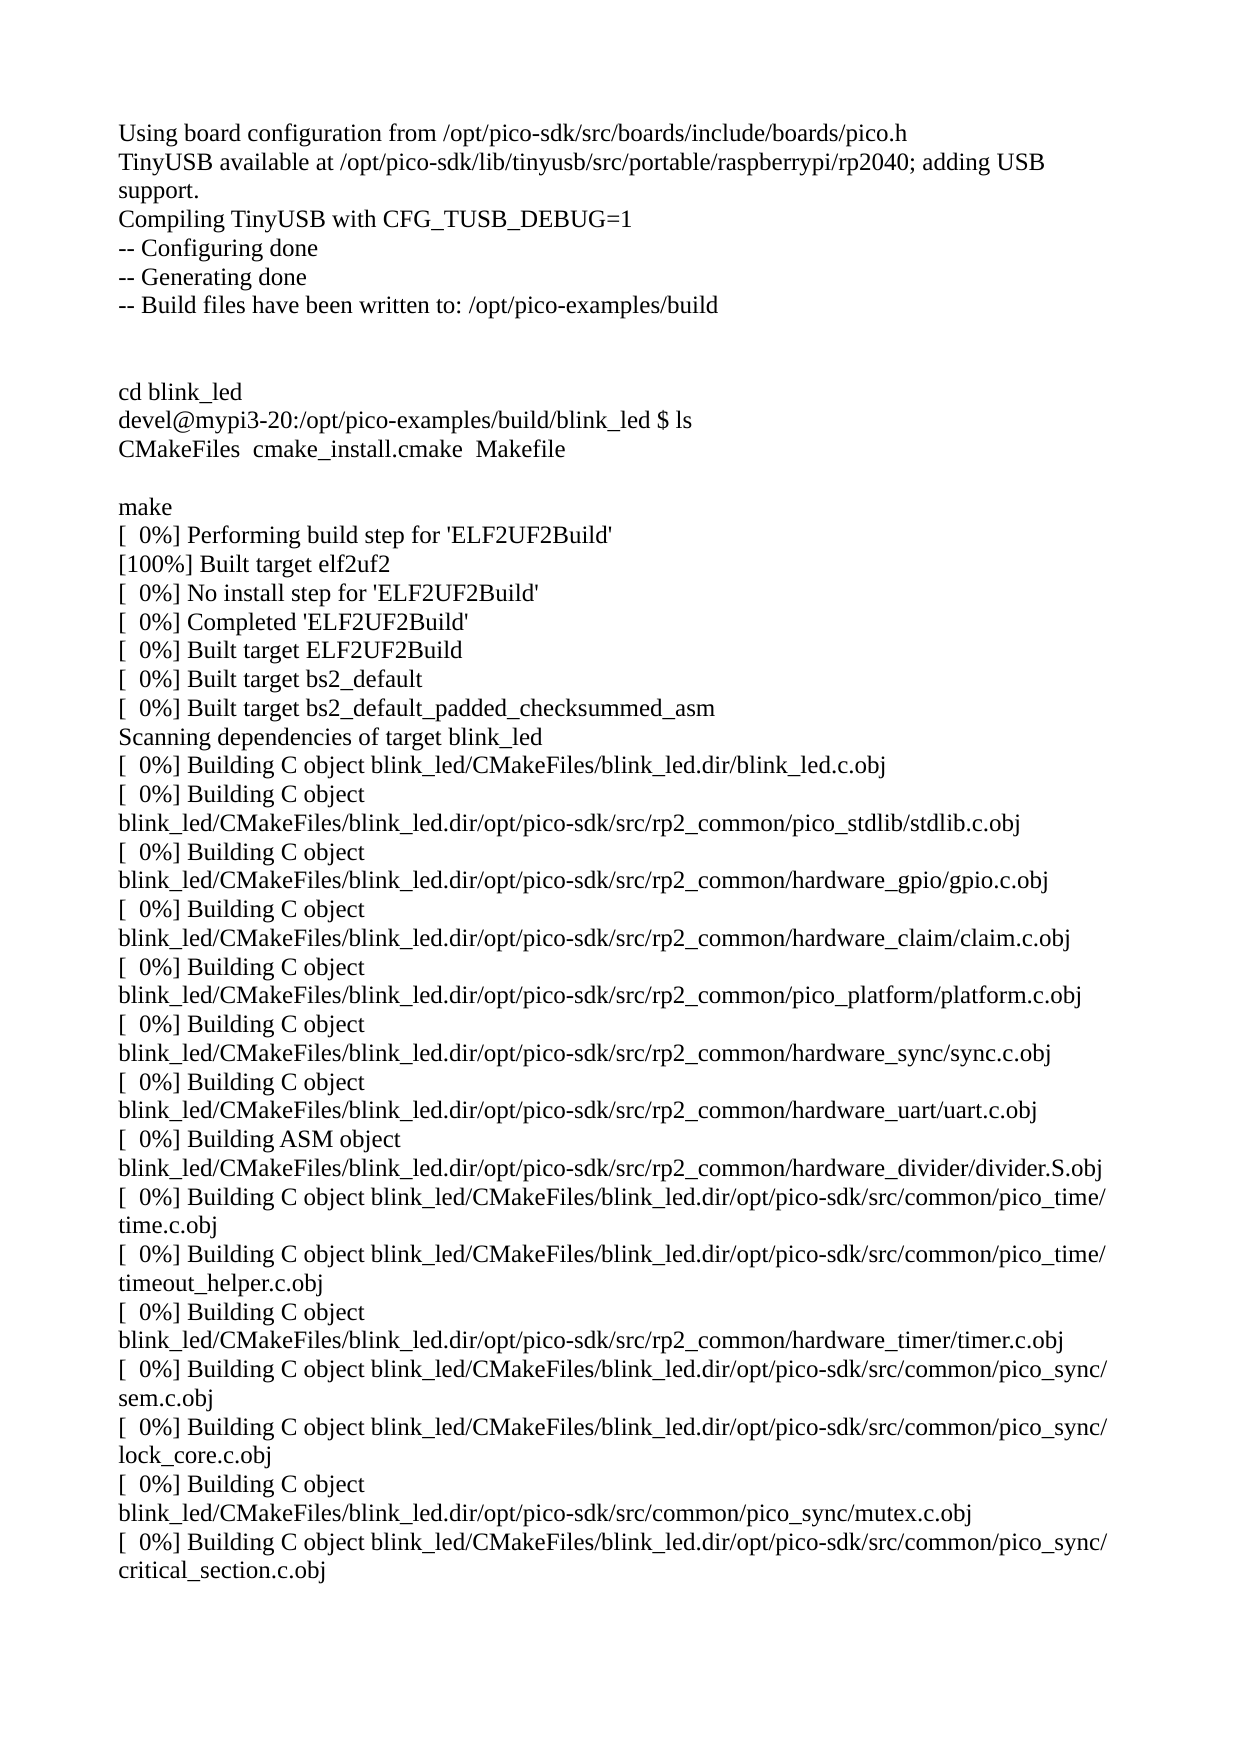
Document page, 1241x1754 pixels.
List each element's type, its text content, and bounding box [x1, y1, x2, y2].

text [ 0%] Building C object blink_led/CMakeFiles/blink_led.dir/opt/pico-sdk/src/rp2_common/hardware_claim/claim.c.obj [118, 894, 1122, 952]
text Compiling TinyUSB with CFG_TUSB_DEBUG=1 [118, 204, 1122, 233]
text [ 0%] Built target ELF2UF2Build [118, 636, 1122, 664]
text [ 0%] Building C object blink_led/CMakeFiles/blink_led.dir/opt/pico-sdk/src/common/pico_sync/lock_core.c.obj [118, 1412, 1122, 1469]
text [ 0%] Building C object blink_led/CMakeFiles/blink_led.dir/opt/pico-sdk/src/common/pico_time/time.c.obj [118, 1182, 1122, 1239]
text Scanning dependencies of target blink_led [118, 722, 1122, 751]
text make [118, 492, 1122, 521]
text [ 0%] No install step for 'ELF2UF2Build' [118, 578, 1122, 607]
text [ 0%] Building C object blink_led/CMakeFiles/blink_led.dir/blink_led.c.obj [118, 751, 1122, 779]
text [ 0%] Building C object blink_led/CMakeFiles/blink_led.dir/opt/pico-sdk/src/common/pico_sync/critical_section.c.obj [118, 1527, 1122, 1584]
text [ 0%] Building C object blink_led/CMakeFiles/blink_led.dir/opt/pico-sdk/src/rp2_common/pico_platform/platform.c.obj [118, 952, 1122, 1009]
text -- Configuring done [118, 233, 1122, 262]
text [ 0%] Building C object blink_led/CMakeFiles/blink_led.dir/opt/pico-sdk/src/rp2_common/pico_stdlib/stdlib.c.obj [118, 779, 1122, 837]
text [ 0%] Building C object blink_led/CMakeFiles/blink_led.dir/opt/pico-sdk/src/rp2_common/hardware_gpio/gpio.c.obj [118, 837, 1122, 894]
text CMakeFiles cmake_install.cmake Makefile [118, 434, 1122, 463]
text [ 0%] Building C object blink_led/CMakeFiles/blink_led.dir/opt/pico-sdk/src/common/pico_time/timeout_helper.c.obj [118, 1239, 1122, 1297]
text [ 0%] Building ASM object blink_led/CMakeFiles/blink_led.dir/opt/pico-sdk/src/rp2_common/hardware_divider/divider.S.obj [118, 1124, 1122, 1182]
text [ 0%] Building C object blink_led/CMakeFiles/blink_led.dir/opt/pico-sdk/src/rp2_common/hardware_sync/sync.c.obj [118, 1009, 1122, 1067]
text -- Generating done [118, 262, 1122, 291]
text Using board configuration from /opt/pico-sdk/src/boards/include/boards/pico.h [118, 118, 1122, 147]
text [ 0%] Building C object blink_led/CMakeFiles/blink_led.dir/opt/pico-sdk/src/rp2_common/hardware_uart/uart.c.obj [118, 1067, 1122, 1124]
text [ 0%] Performing build step for 'ELF2UF2Build' [118, 521, 1122, 549]
text -- Build files have been written to: /opt/pico-examples/build [118, 291, 1122, 319]
text [ 0%] Building C object blink_led/CMakeFiles/blink_led.dir/opt/pico-sdk/src/common/pico_sync/sem.c.obj [118, 1354, 1122, 1412]
text [ 0%] Built target bs2_default [118, 664, 1122, 693]
text [ 0%] Building C object blink_led/CMakeFiles/blink_led.dir/opt/pico-sdk/src/common/pico_sync/mutex.c.obj [118, 1469, 1122, 1527]
text [ 0%] Built target bs2_default_padded_checksummed_asm [118, 693, 1122, 722]
text TinyUSB available at /opt/pico-sdk/lib/tinyusb/src/portable/raspberrypi/rp2040; adding USB support. [118, 147, 1122, 204]
text devel@mypi3-20:/opt/pico-examples/build/blink_led $ ls [118, 406, 1122, 434]
text [100%] Built target elf2uf2 [118, 549, 1122, 578]
text [ 0%] Completed 'ELF2UF2Build' [118, 607, 1122, 636]
text [ 0%] Building C object blink_led/CMakeFiles/blink_led.dir/opt/pico-sdk/src/rp2_common/hardware_timer/timer.c.obj [118, 1297, 1122, 1354]
text cd blink_led [118, 377, 1122, 406]
